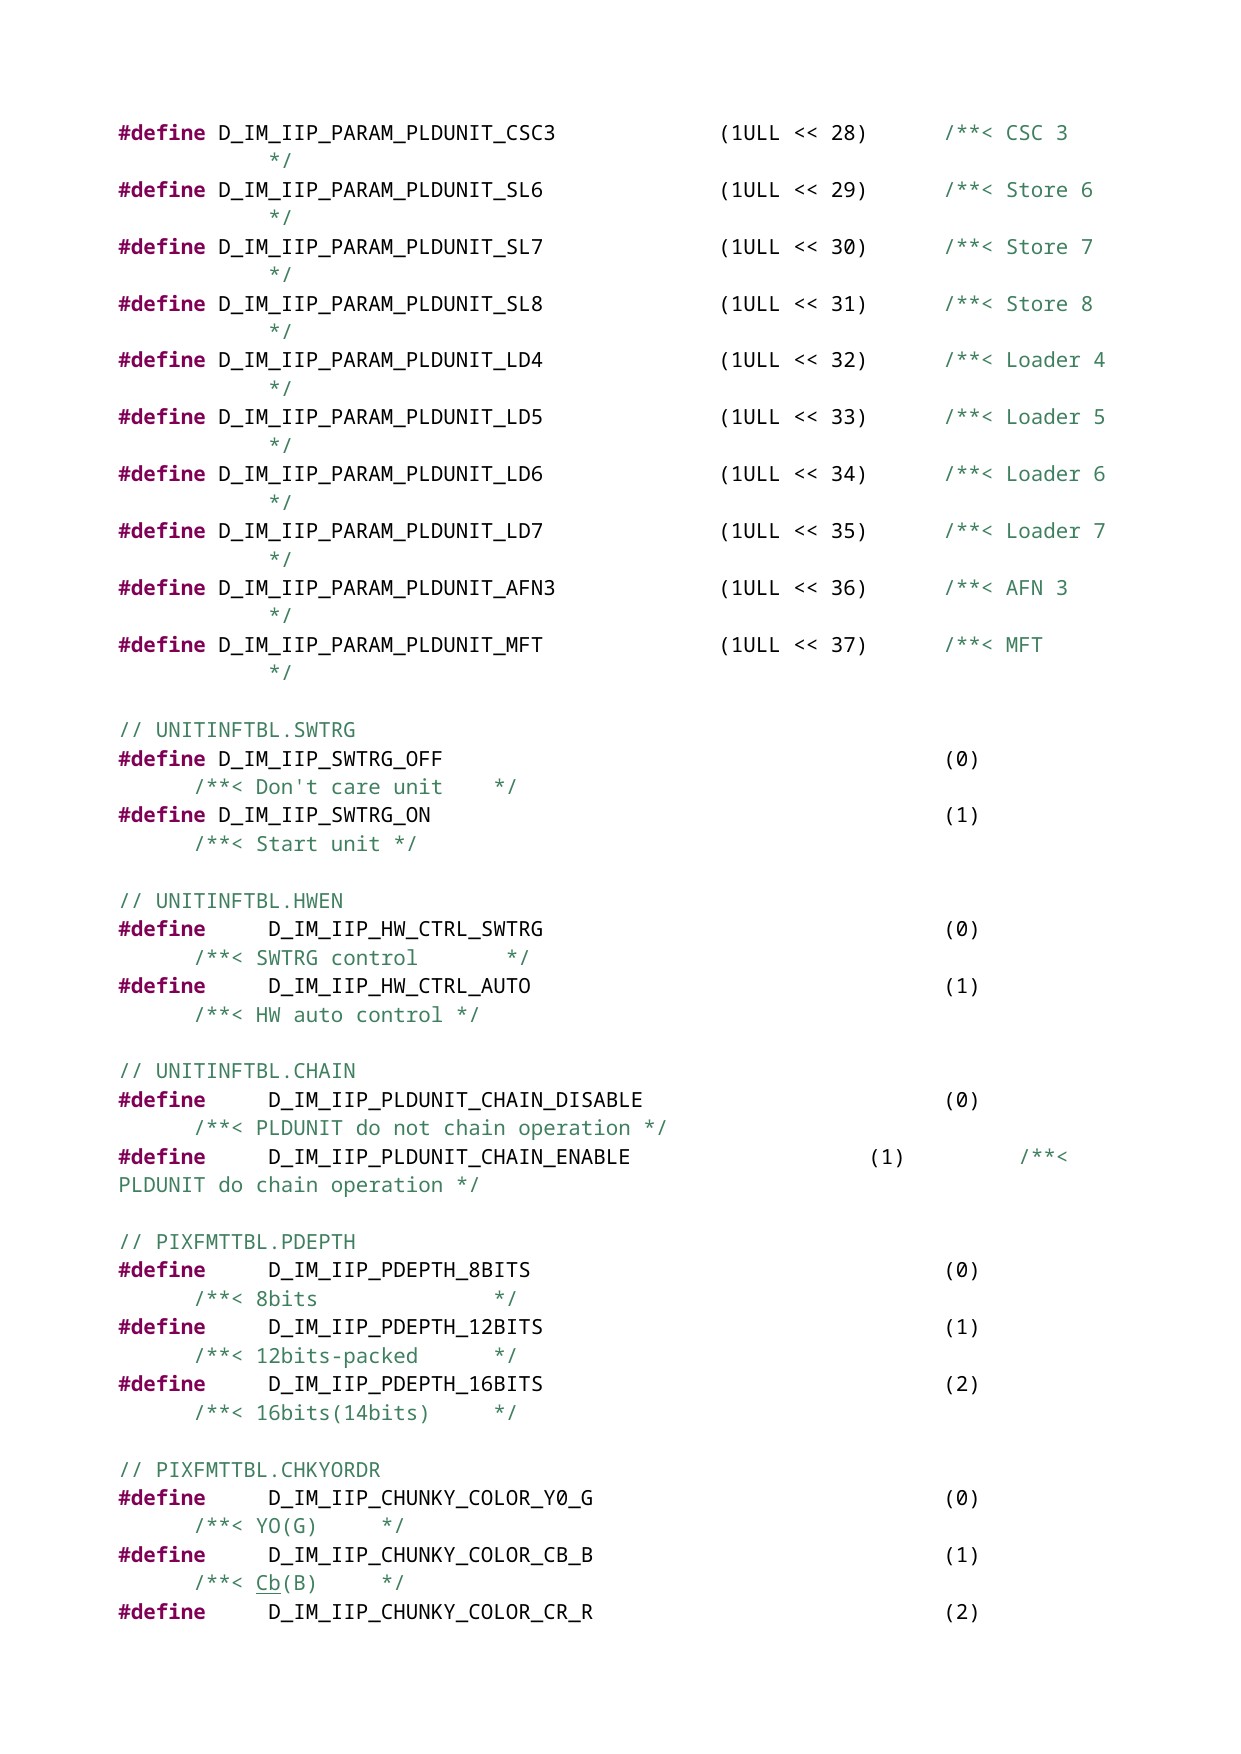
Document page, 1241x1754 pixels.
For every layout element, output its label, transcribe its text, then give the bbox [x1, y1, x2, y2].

text // PIXFMTTBL.PDEPTH [118, 1227, 1122, 1256]
text #define D_IM_IIP_SWTRG_OFF (0) /**< Don't care unit */ [118, 744, 1122, 801]
text // PIXFMTTBL.CHKYORDR [118, 1455, 1122, 1483]
text #define D_IM_IIP_PARAM_PLDUNIT_SL8 (1ULL << 31) /**< Store 8 */ [118, 289, 1122, 346]
text #define D_IM_IIP_PARAM_PLDUNIT_LD5 (1ULL << 33) /**< Loader 5 */ [118, 402, 1122, 459]
text #define D_IM_IIP_CHUNKY_COLOR_CB_B (1) /**< Cb(B) */ [118, 1540, 1122, 1597]
text #define D_IM_IIP_PARAM_PLDUNIT_LD4 (1ULL << 32) /**< Loader 4 */ [118, 346, 1122, 402]
text #define D_IM_IIP_PARAM_PLDUNIT_SL6 (1ULL << 29) /**< Store 6 */ [118, 175, 1122, 232]
text #define D_IM_IIP_CHUNKY_COLOR_CR_R (2) [118, 1597, 1122, 1625]
text #define D_IM_IIP_HW_CTRL_SWTRG (0) /**< SWTRG control */ [118, 914, 1122, 971]
text #define D_IM_IIP_CHUNKY_COLOR_Y0_G (0) /**< YO(G) */ [118, 1483, 1122, 1540]
text #define D_IM_IIP_PDEPTH_8BITS (0) /**< 8bits */ [118, 1256, 1122, 1312]
text // UNITINFTBL.SWTRG [118, 715, 1122, 744]
text // UNITINFTBL.CHAIN [118, 1057, 1122, 1085]
text #define D_IM_IIP_PARAM_PLDUNIT_LD6 (1ULL << 34) /**< Loader 6 */ [118, 459, 1122, 516]
text #define D_IM_IIP_PARAM_PLDUNIT_SL7 (1ULL << 30) /**< Store 7 */ [118, 232, 1122, 289]
text #define D_IM_IIP_PDEPTH_16BITS (2) /**< 16bits(14bits) */ [118, 1369, 1122, 1426]
text #define D_IM_IIP_PLDUNIT_CHAIN_DISABLE (0) /**< PLDUNIT do not chain operation */ [118, 1085, 1122, 1142]
text #define D_IM_IIP_PLDUNIT_CHAIN_ENABLE (1) /**< PLDUNIT do chain operation */ [118, 1142, 1122, 1199]
text #define D_IM_IIP_PARAM_PLDUNIT_MFT (1ULL << 37) /**< MFT */ [118, 630, 1122, 687]
text #define D_IM_IIP_SWTRG_ON (1) /**< Start unit */ [118, 801, 1122, 857]
text #define D_IM_IIP_PARAM_PLDUNIT_CSC3 (1ULL << 28) /**< CSC 3 */ [118, 118, 1122, 175]
text #define D_IM_IIP_PARAM_PLDUNIT_LD7 (1ULL << 35) /**< Loader 7 */ [118, 516, 1122, 573]
text #define D_IM_IIP_HW_CTRL_AUTO (1) /**< HW auto control */ [118, 971, 1122, 1028]
text // UNITINFTBL.HWEN [118, 886, 1122, 914]
text #define D_IM_IIP_PARAM_PLDUNIT_AFN3 (1ULL << 36) /**< AFN 3 */ [118, 573, 1122, 630]
text #define D_IM_IIP_PDEPTH_12BITS (1) /**< 12bits-packed */ [118, 1312, 1122, 1369]
